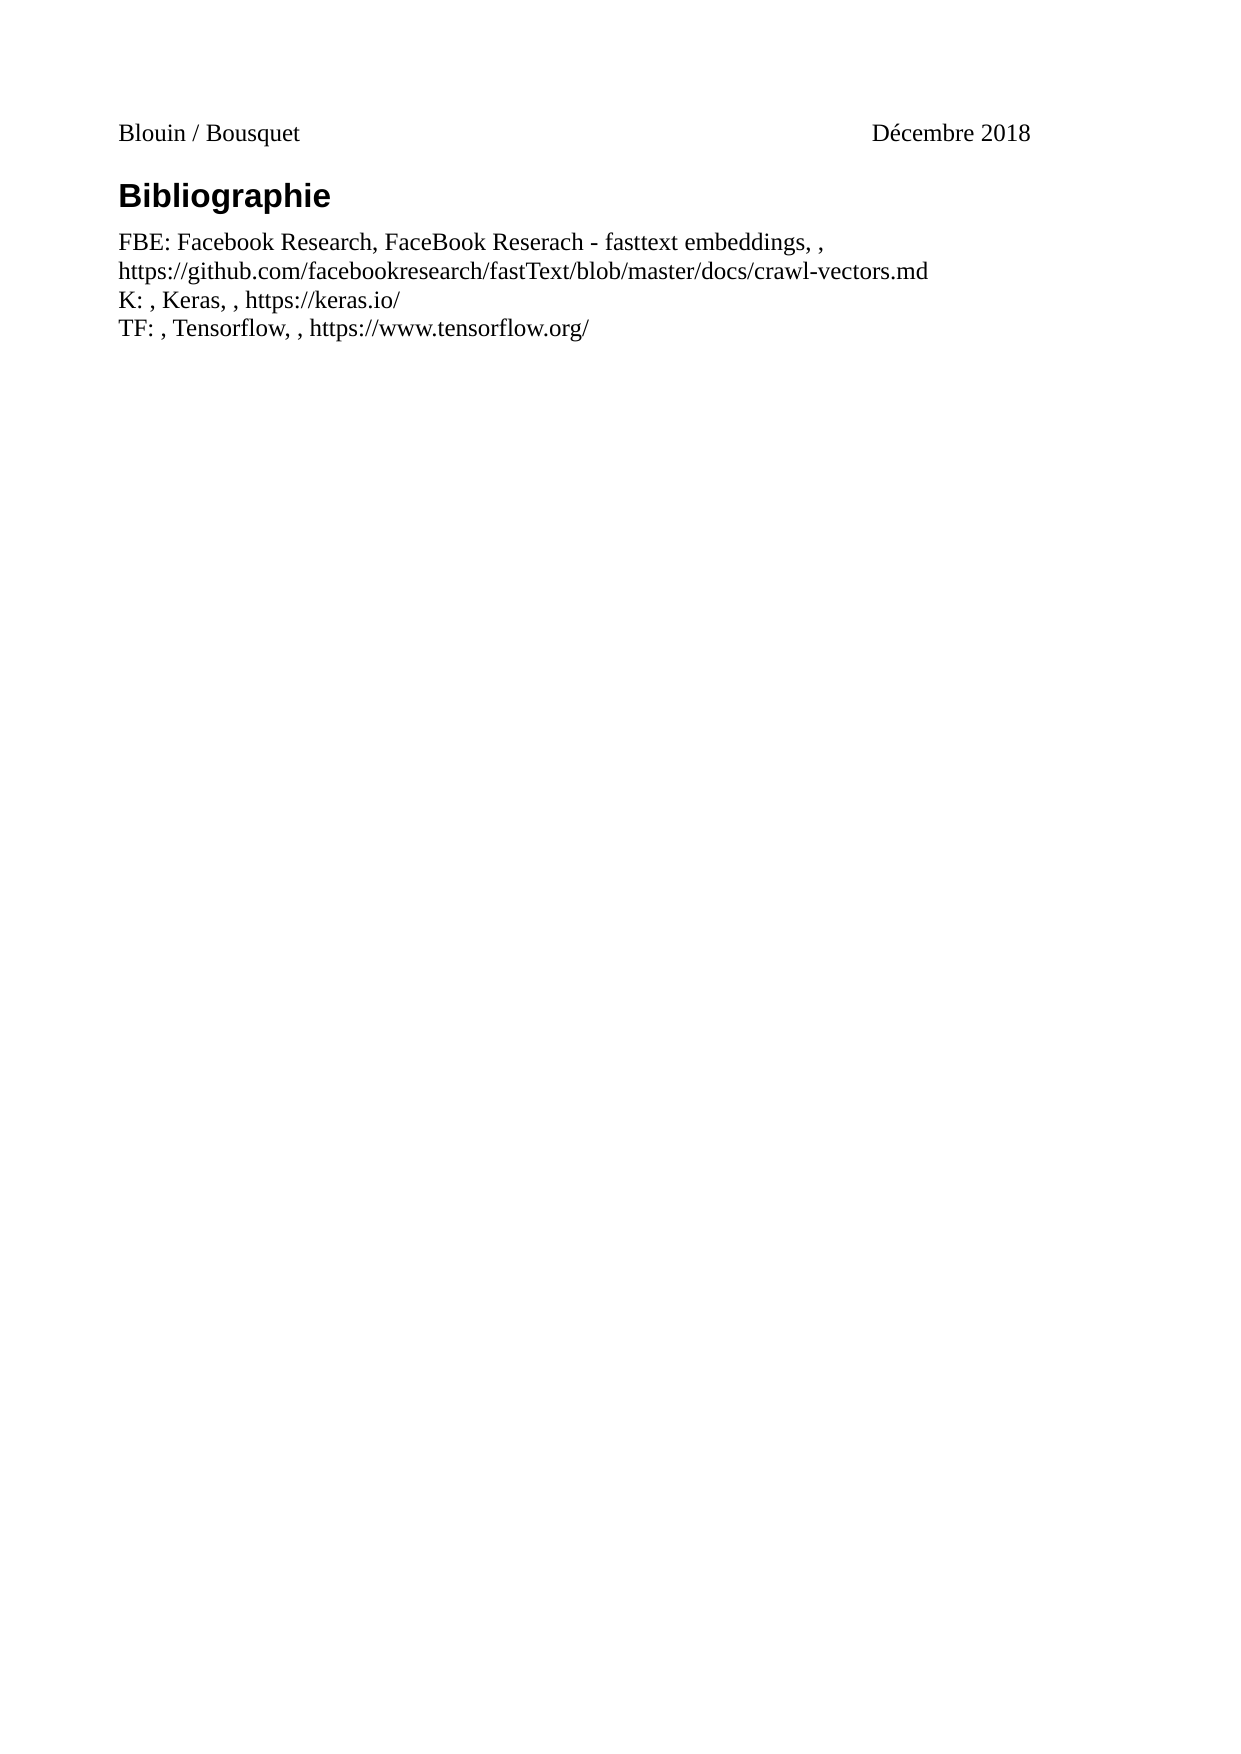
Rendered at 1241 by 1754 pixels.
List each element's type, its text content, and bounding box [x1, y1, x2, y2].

text TF: , Tensorflow, , https://www.tensorflow.org/ [118, 313, 1122, 342]
text FBE: Facebook Research, FaceBook Reserach - fasttext embeddings, , https://github.com/facebookresearch/fastText/blob/master/docs/crawl-vectors.md [118, 227, 1122, 285]
subtitle Bibliographie [118, 176, 1122, 215]
text K: , Keras, , https://keras.io/ [118, 285, 1122, 313]
